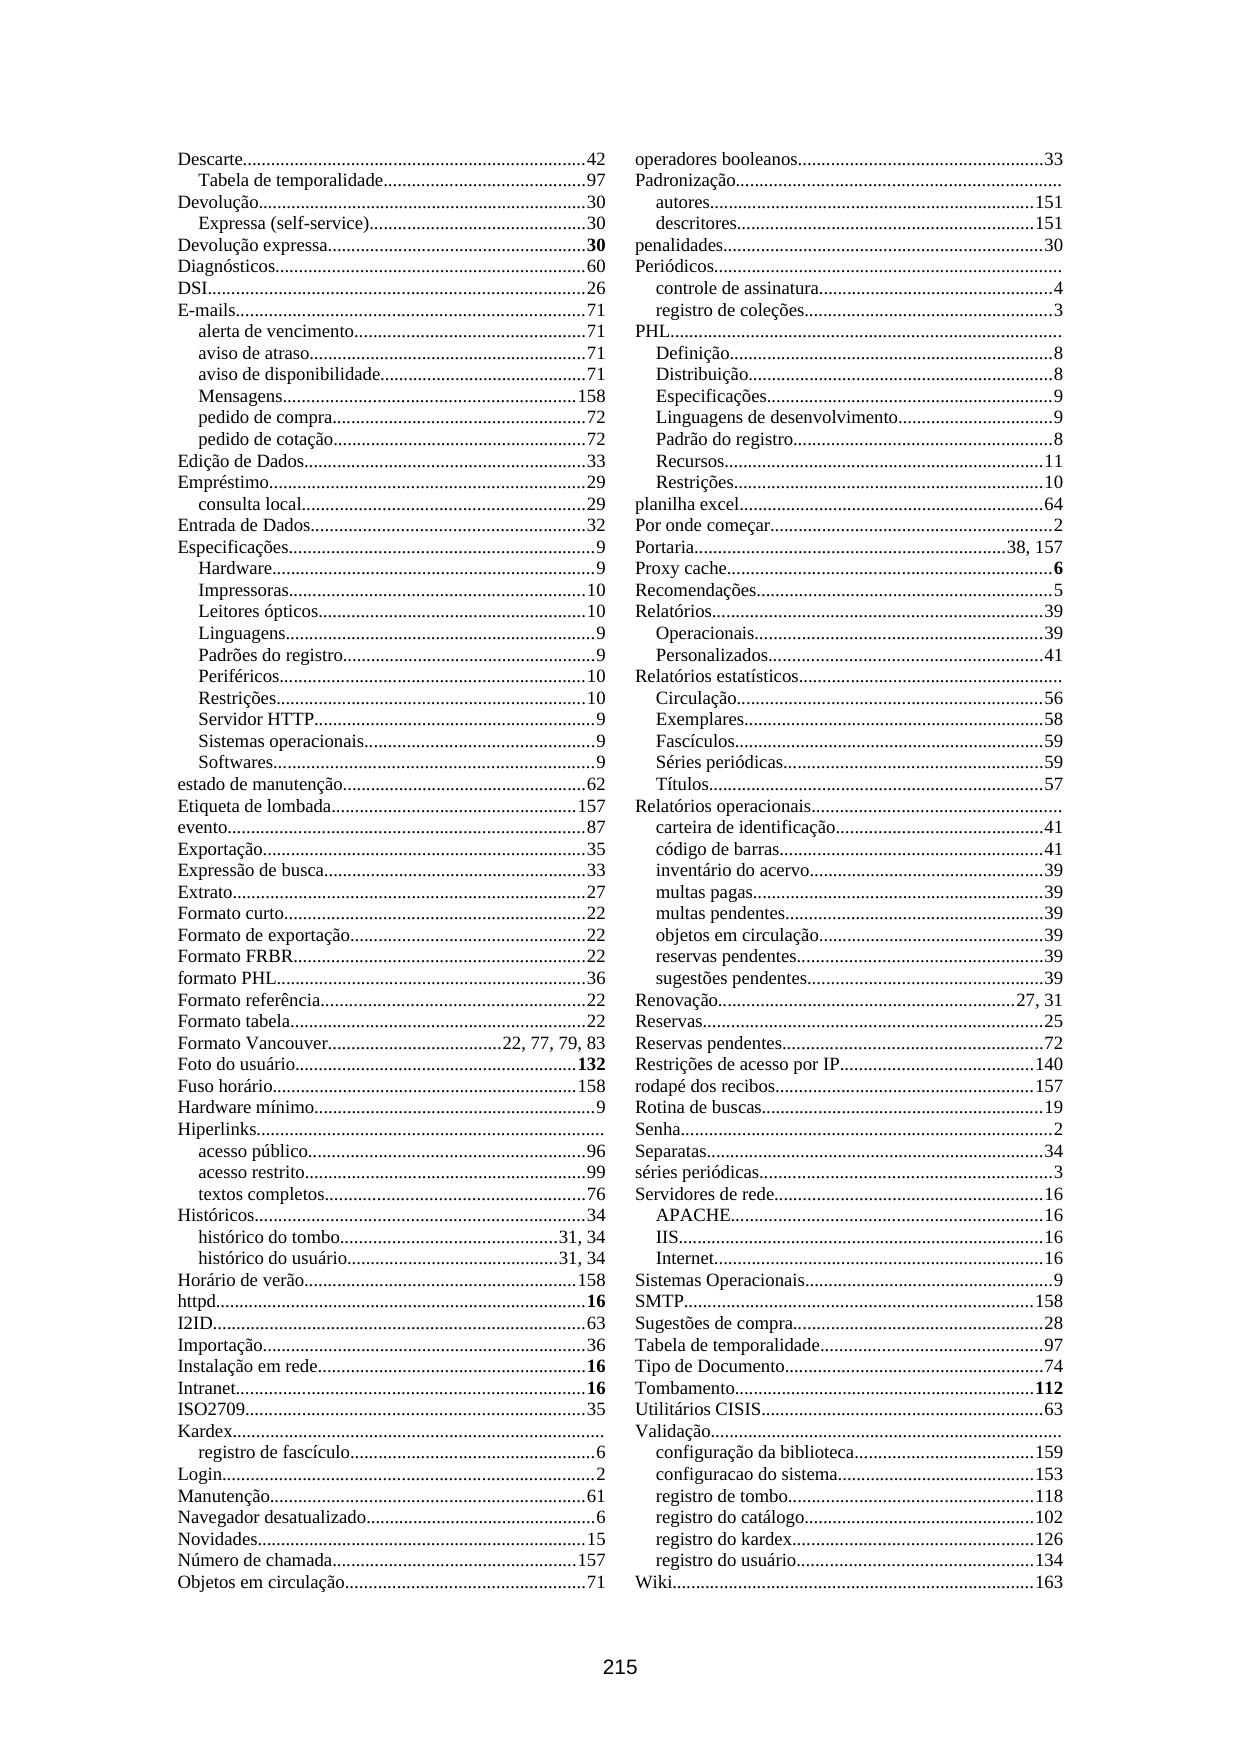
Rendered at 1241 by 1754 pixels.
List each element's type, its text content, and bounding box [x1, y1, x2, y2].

text Formato referência 22 [177, 988, 605, 1010]
text Títulos 57 [656, 773, 1063, 794]
text registro do usuário 134 [656, 1549, 1063, 1571]
text planilha excel 64 [635, 493, 1063, 514]
text registro do catálogo 102 [656, 1506, 1063, 1528]
text Especificações 9 [656, 385, 1063, 406]
text SMTP 158 [635, 1290, 1063, 1312]
text Intranet 16 [177, 1377, 605, 1398]
text registro de tombo 118 [656, 1484, 1063, 1506]
text Softwares 9 [198, 751, 605, 773]
text Foto do usuário 132 [177, 1053, 605, 1075]
text acesso público 96 [198, 1139, 605, 1161]
text Relatórios operacionais [635, 794, 1063, 816]
text Novidades 15 [177, 1528, 605, 1549]
text Etiqueta de lombada 157 [177, 794, 605, 816]
text aviso de atraso 71 [198, 342, 605, 363]
text Extrato 27 [177, 881, 605, 902]
text reservas pendentes 39 [656, 945, 1063, 967]
text Servidores de rede 16 [635, 1183, 1063, 1204]
text pedido de cotação 72 [198, 428, 605, 449]
text Formato tabela 22 [177, 1010, 605, 1032]
text alerta de vencimento 71 [198, 320, 605, 342]
text DSI 26 [177, 277, 605, 298]
text IIS 16 [656, 1226, 1063, 1247]
text Circulação 56 [656, 687, 1063, 708]
text Relatórios 39 [635, 600, 1063, 622]
text Operacionais 39 [656, 622, 1063, 643]
text rodapé dos recibos 157 [635, 1075, 1063, 1096]
text Importação 36 [177, 1333, 605, 1355]
text histórico do usuário 31, 34 [198, 1247, 605, 1269]
text Tabela de temporalidade 97 [198, 169, 605, 191]
text ISO2709 35 [177, 1398, 605, 1420]
text configuração da biblioteca 159 [656, 1441, 1063, 1463]
text Tipo de Documento 74 [635, 1355, 1063, 1377]
text multas pagas 39 [656, 881, 1063, 902]
text Restrições de acesso por IP 140 [635, 1053, 1063, 1075]
text pedido de compra 72 [198, 406, 605, 428]
text Por onde começar 2 [635, 514, 1063, 536]
text Periódicos [635, 255, 1063, 277]
text autores 151 [656, 191, 1063, 212]
text Sistemas operacionais 9 [198, 730, 605, 751]
text Renovação 27, 31 [635, 988, 1063, 1010]
text Kardex [177, 1420, 605, 1441]
text registro do kardex 126 [656, 1528, 1063, 1549]
text I2ID 63 [177, 1312, 605, 1333]
text Padrões do registro 9 [198, 643, 605, 665]
text Padrão do registro 8 [656, 428, 1063, 449]
text Sistemas Operacionais 9 [635, 1269, 1063, 1290]
text Formato curto 22 [177, 902, 605, 924]
text Devolução expressa 30 [177, 234, 605, 255]
text configuracao do sistema 153 [656, 1463, 1063, 1484]
text APACHE 16 [656, 1204, 1063, 1226]
text E-mails 71 [177, 298, 605, 320]
text Formato de exportação 22 [177, 924, 605, 945]
text séries periódicas 3 [635, 1161, 1063, 1183]
text estado de manutenção 62 [177, 773, 605, 794]
text Personalizados 41 [656, 643, 1063, 665]
text Rotina de buscas 19 [635, 1096, 1063, 1118]
text Recomendações 5 [635, 579, 1063, 600]
text Sugestões de compra 28 [635, 1312, 1063, 1333]
text Senha 2 [635, 1118, 1063, 1139]
text Instalação em rede 16 [177, 1355, 605, 1377]
text registro de coleções 3 [656, 298, 1063, 320]
text controle de assinatura 4 [656, 277, 1063, 298]
text registro de fascículo 6 [198, 1441, 605, 1463]
text Relatórios estatísticos [635, 665, 1063, 687]
text textos completos 76 [198, 1183, 605, 1204]
text Recursos 11 [656, 449, 1063, 471]
text Separatas 34 [635, 1139, 1063, 1161]
text Empréstimo 29 [177, 471, 605, 493]
text Número de chamada 157 [177, 1549, 605, 1571]
text Utilitários CISIS 63 [635, 1398, 1063, 1420]
text formato PHL 36 [177, 967, 605, 988]
text Periféricos 10 [198, 665, 605, 687]
text Entrada de Dados 32 [177, 514, 605, 536]
text Diagnósticos 60 [177, 255, 605, 277]
text Hiperlinks [177, 1118, 605, 1139]
text consulta local 29 [198, 493, 605, 514]
text Tombamento 112 [635, 1377, 1063, 1398]
text Distribuição 8 [656, 363, 1063, 385]
text evento 87 [177, 816, 605, 838]
text Padronização [635, 169, 1063, 191]
text Hardware 9 [198, 557, 605, 579]
text Navegador desatualizado 6 [177, 1506, 605, 1528]
text Reservas 25 [635, 1010, 1063, 1032]
text Manutenção 61 [177, 1484, 605, 1506]
text Login 2 [177, 1463, 605, 1484]
text penalidades 30 [635, 234, 1063, 255]
text httpd 16 [177, 1290, 605, 1312]
text Fuso horário 158 [177, 1075, 605, 1096]
text Wiki 163 [635, 1571, 1063, 1592]
text Formato Vancouver 22, 77, 79, 83 [177, 1032, 605, 1053]
text Validação [635, 1420, 1063, 1441]
text Leitores ópticos 10 [198, 600, 605, 622]
text carteira de identificação 41 [656, 816, 1063, 838]
text Edição de Dados 33 [177, 449, 605, 471]
text Expressão de busca 33 [177, 859, 605, 881]
text multas pendentes 39 [656, 902, 1063, 924]
text Exportação 35 [177, 838, 605, 859]
text Proxy cache 6 [635, 557, 1063, 579]
text sugestões pendentes 39 [656, 967, 1063, 988]
text Fascículos 59 [656, 730, 1063, 751]
text aviso de disponibilidade 71 [198, 363, 605, 385]
text Definição 8 [656, 342, 1063, 363]
text Linguagens 9 [198, 622, 605, 643]
text Objetos em circulação 71 [177, 1571, 605, 1592]
text Séries periódicas 59 [656, 751, 1063, 773]
text Hardware mínimo 9 [177, 1096, 605, 1118]
text Exemplares 58 [656, 708, 1063, 730]
text Históricos 34 [177, 1204, 605, 1226]
text inventário do acervo 39 [656, 859, 1063, 881]
text PHL [635, 320, 1063, 342]
text descritores 151 [656, 212, 1063, 234]
text Restrições 10 [656, 471, 1063, 493]
text histórico do tombo 31, 34 [198, 1226, 605, 1247]
text objetos em circulação 39 [656, 924, 1063, 945]
text Reservas pendentes 72 [635, 1032, 1063, 1053]
text acesso restrito 99 [198, 1161, 605, 1183]
text Linguagens de desenvolvimento 9 [656, 406, 1063, 428]
text Formato FRBR 22 [177, 945, 605, 967]
text Impressoras 10 [198, 579, 605, 600]
text Expressa (self-service) 30 [198, 212, 605, 234]
text Tabela de temporalidade 97 [635, 1333, 1063, 1355]
text Mensagens 158 [198, 385, 605, 406]
text Especificações 9 [177, 536, 605, 557]
text código de barras 41 [656, 838, 1063, 859]
text Portaria 38, 157 [635, 536, 1063, 557]
text Descarte 42 [177, 148, 605, 169]
text Horário de verão 158 [177, 1269, 605, 1290]
text operadores booleanos 33 [635, 148, 1063, 169]
text Servidor HTTP 9 [198, 708, 605, 730]
text Devolução 30 [177, 191, 605, 212]
text Restrições 10 [198, 687, 605, 708]
text Internet 16 [656, 1247, 1063, 1269]
